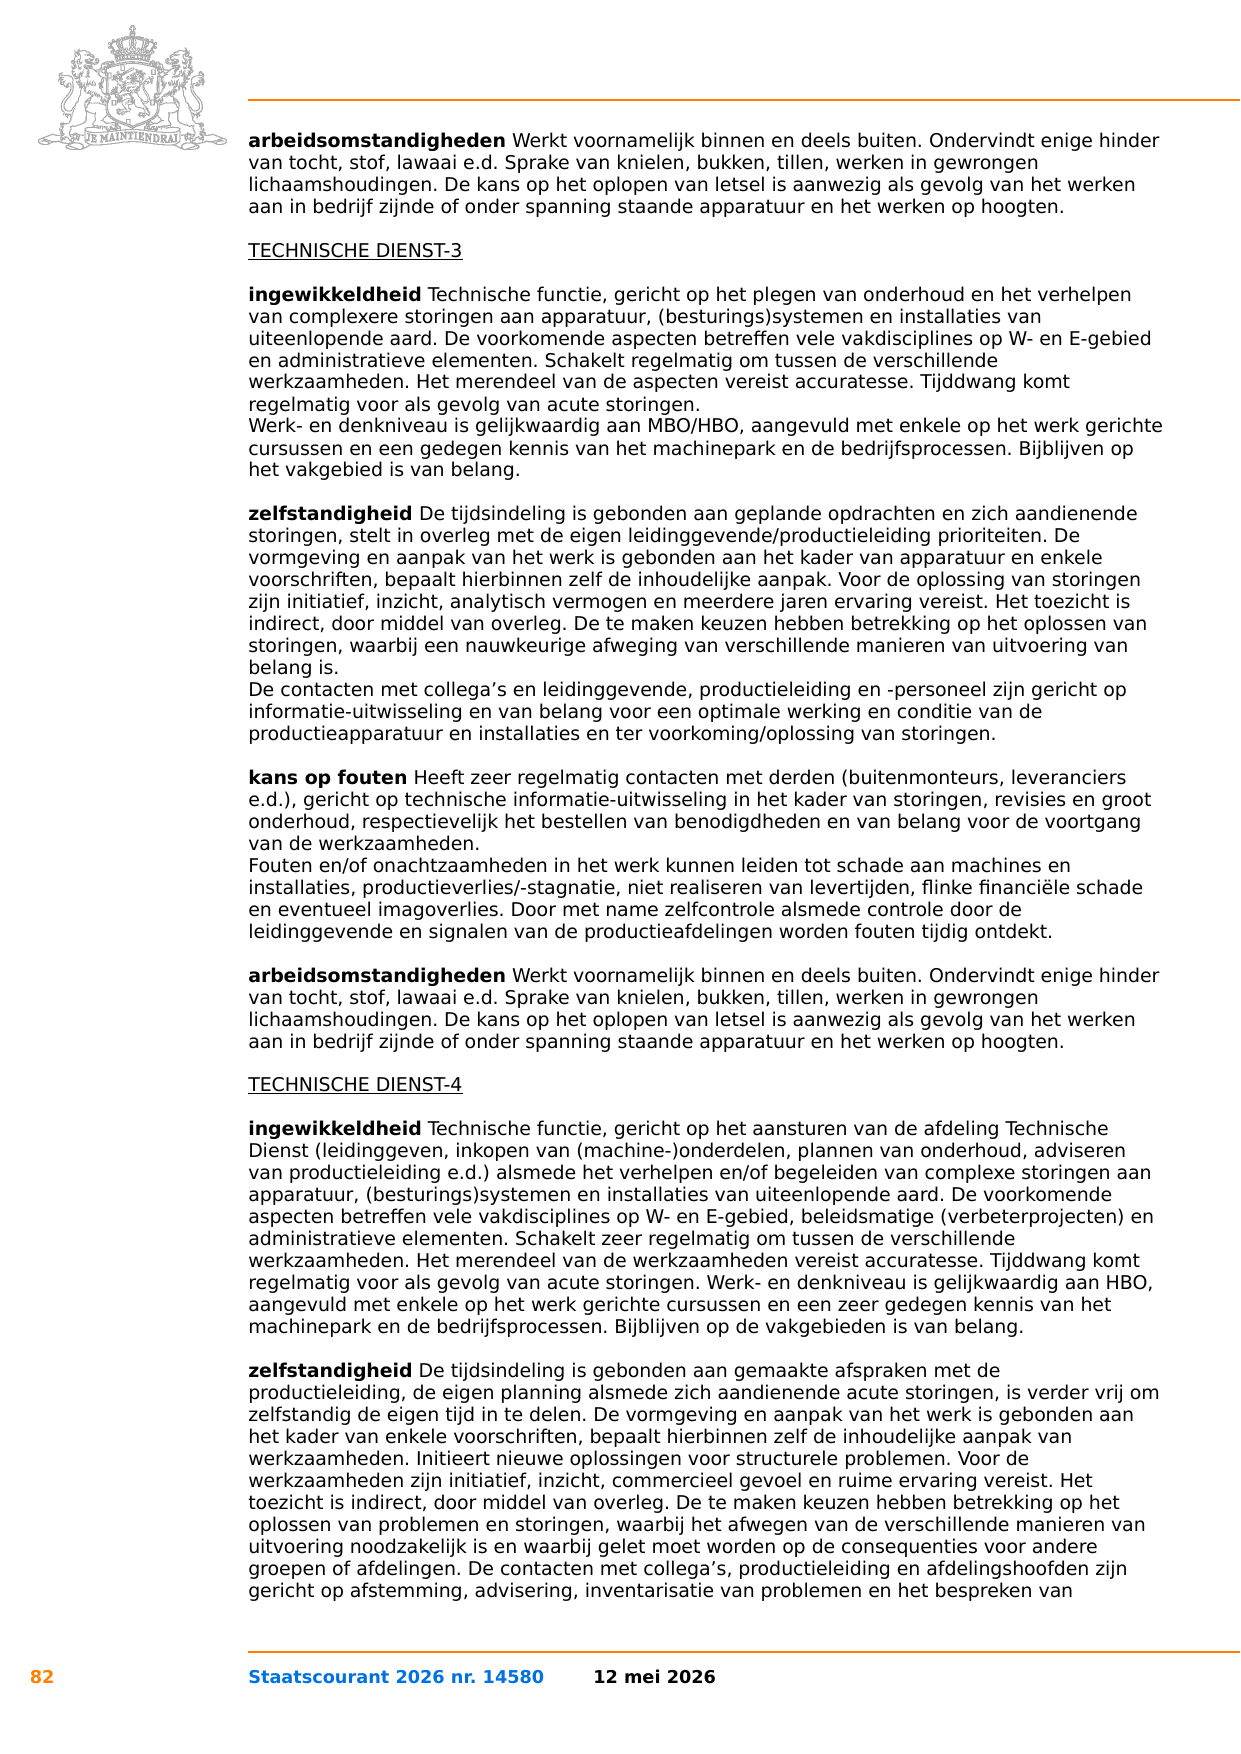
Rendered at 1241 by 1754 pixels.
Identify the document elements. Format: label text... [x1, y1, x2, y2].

subtitle TECHNISCHE DIENST-3 [248, 240, 1163, 262]
text kans op fouten Heeft zeer regelmatig contacten met derden (buitenmonteurs, leveranciers e.d.), gericht op technische informatie-uitwisseling in het kader van storingen, revisies en groot onderhoud, respectievelijk het bestellen van benodigdheden en van belang voor de voortgang van de werkzaamheden. [248, 767, 1163, 855]
subtitle TECHNISCHE DIENST-4 [248, 1074, 1163, 1096]
text Werk- en denkniveau is gelijkwaardig aan MBO/HBO, aangevuld met enkele op het werk gerichte cursussen en een gedegen kennis van het machinepark en de bedrijfsprocessen. Bijblijven op het vakgebied is van belang. [248, 415, 1163, 481]
text ingewikkeldheid Technische functie, gericht op het plegen van onderhoud en het verhelpen van complexere storingen aan apparatuur, (besturings)systemen en installaties van uiteenlopende aard. De voorkomende aspecten betreffen vele vakdisciplines op W- en E-gebied en administratieve elementen. Schakelt regelmatig om tussen de verschillende werkzaamheden. Het merendeel van de aspecten vereist accuratesse. Tijddwang komt regelmatig voor als gevolg van acute storingen. [248, 283, 1163, 415]
text De contacten met collega’s en leidinggevende, productieleiding en -personeel zijn gericht op informatie-uitwisseling en van belang voor een optimale werking en conditie van de productieapparatuur en installaties en ter voorkoming/oplossing van storingen. [248, 679, 1163, 745]
text zelfstandigheid De tijdsindeling is gebonden aan gemaakte afspraken met de productieleiding, de eigen planning alsmede zich aandienende acute storingen, is verder vrij om zelfstandig de eigen tijd in te delen. De vormgeving en aanpak van het werk is gebonden aan het kader van enkele voorschriften, bepaalt hierbinnen zelf de inhoudelijke aanpak van werkzaamheden. Initieert nieuwe oplossingen voor structurele problemen. Voor de werkzaamheden zijn initiatief, inzicht, commercieel gevoel en ruime ervaring vereist. Het toezicht is indirect, door middel van overleg. De te maken keuzen hebben betrekking op het oplossen van problemen en storingen, waarbij het afwegen van de verschillende manieren van uitvoering noodzakelijk is en waarbij gelet moet worden op de consequenties voor andere groepen of afdelingen. De contacten met collega’s, productieleiding en afdelingshoofden zijn gericht op afstemming, advisering, inventarisatie van problemen en het bespreken van [248, 1360, 1163, 1602]
text ingewikkeldheid Technische functie, gericht op het aansturen van de afdeling Technische Dienst (leidinggeven, inkopen van (machine-)onderdelen, plannen van onderhoud, adviseren van productieleiding e.d.) alsmede het verhelpen en/of begeleiden van complexe storingen aan apparatuur, (besturings)systemen en installaties van uiteenlopende aard. De voorkomende aspecten betreffen vele vakdisciplines op W- en E-gebied, beleidsmatige (verbeterprojecten) en administratieve elementen. Schakelt zeer regelmatig om tussen de verschillende werkzaamheden. Het merendeel van de werkzaamheden vereist accuratesse. Tijddwang komt regelmatig voor als gevolg van acute storingen. Werk- en denkniveau is gelijkwaardig aan HBO, aangevuld met enkele op het werk gerichte cursussen en een zeer gedegen kennis van het machinepark en de bedrijfsprocessen. Bijblijven op de vakgebieden is van belang. [248, 1118, 1163, 1338]
text arbeidsomstandigheden Werkt voornamelijk binnen en deels buiten. Ondervindt enige hinder van tocht, stof, lawaai e.d. Sprake van knielen, bukken, tillen, werken in gewrongen lichaamshoudingen. De kans op het oplopen van letsel is aanwezig als gevolg van het werken aan in bedrijf zijnde of onder spanning staande apparatuur en het werken op hoogten. [248, 964, 1163, 1052]
picture [38, 25, 227, 150]
text arbeidsomstandigheden Werkt voornamelijk binnen en deels buiten. Ondervindt enige hinder van tocht, stof, lawaai e.d. Sprake van knielen, bukken, tillen, werken in gewrongen lichaamshoudingen. De kans op het oplopen van letsel is aanwezig als gevolg van het werken aan in bedrijf zijnde of onder spanning staande apparatuur en het werken op hoogten. [248, 130, 1163, 218]
text Fouten en/of onachtzaamheden in het werk kunnen leiden tot schade aan machines en installaties, productieverlies/-stagnatie, niet realiseren van levertijden, flinke financiële schade en eventueel imagoverlies. Door met name zelfcontrole alsmede controle door de leidinggevende en signalen van de productieafdelingen worden fouten tijdig ontdekt. [248, 855, 1163, 943]
text zelfstandigheid De tijdsindeling is gebonden aan geplande opdrachten en zich aandienende storingen, stelt in overleg met de eigen leidinggevende/productieleiding prioriteiten. De vormgeving en aanpak van het werk is gebonden aan het kader van apparatuur en enkele voorschriften, bepaalt hierbinnen zelf de inhoudelijke aanpak. Voor de oplossing van storingen zijn initiatief, inzicht, analytisch vermogen en meerdere jaren ervaring vereist. Het toezicht is indirect, door middel van overleg. De te maken keuzen hebben betrekking op het oplossen van storingen, waarbij een nauwkeurige afweging van verschillende manieren van uitvoering van belang is. [248, 503, 1163, 679]
